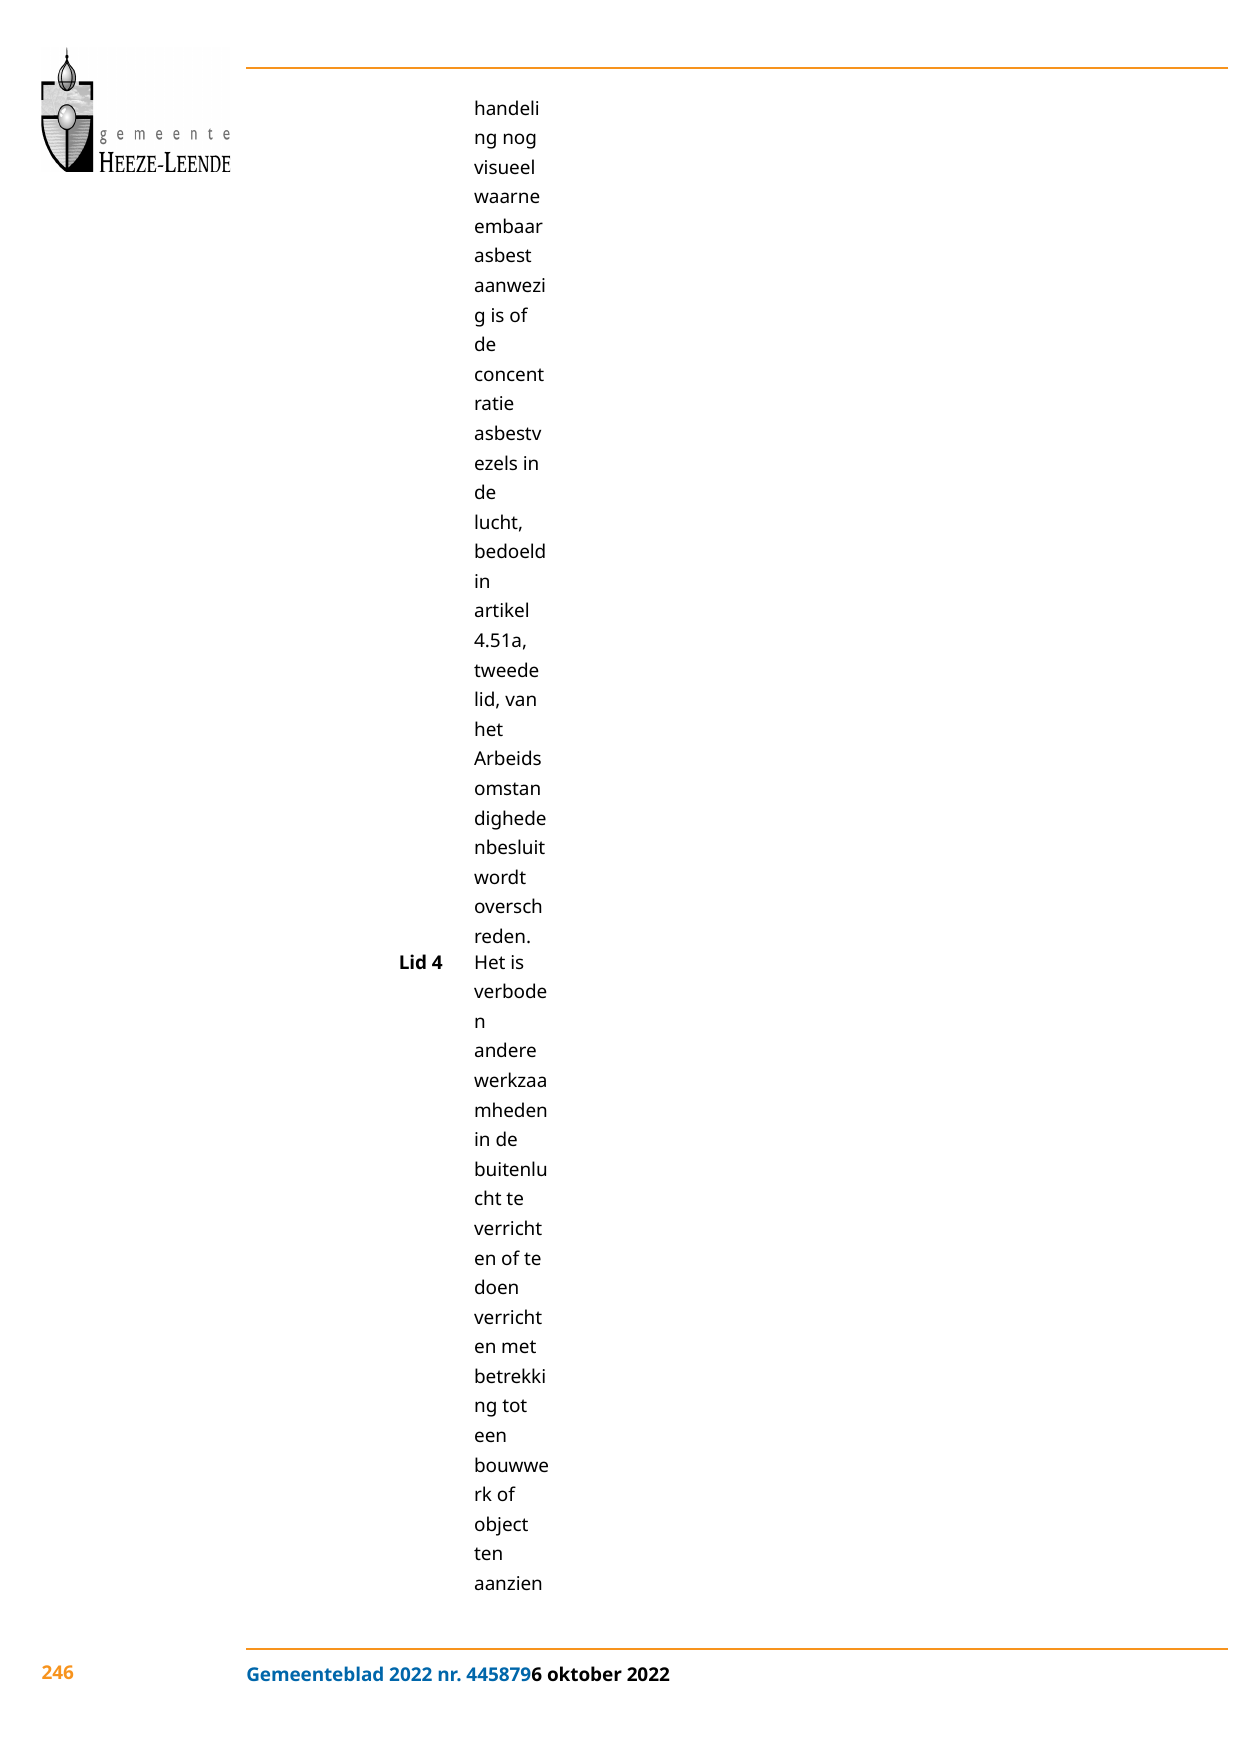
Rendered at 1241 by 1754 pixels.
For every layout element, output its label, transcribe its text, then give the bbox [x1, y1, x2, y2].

table_cell [549, 95, 775, 1596]
table_cell [775, 95, 850, 1596]
table_cell [926, 95, 1001, 1596]
table_cell [1076, 95, 1152, 949]
picture [41, 47, 231, 172]
table_cell handeling nog visueel waarneembaar asbest aanwezig is of de concentratie asbestvezels in de lucht, bedoeld in artikel 4.51a, tweede lid, van het Arbeidsomstandighedenbesluit wordt overschreden. [474, 95, 549, 949]
table_cell [1076, 949, 1152, 1596]
table_cell [399, 95, 474, 949]
table_cell [1001, 95, 1076, 1596]
table_cell Het is verboden andere werkzaamheden in de buitenlucht te verrichten of te doen verrichten met betrekking tot een bouwwerk of object ten aanzien [474, 949, 549, 1596]
table_cell Lid 4 [399, 949, 474, 1596]
table_cell [248, 95, 398, 1596]
table_cell [850, 95, 926, 1596]
